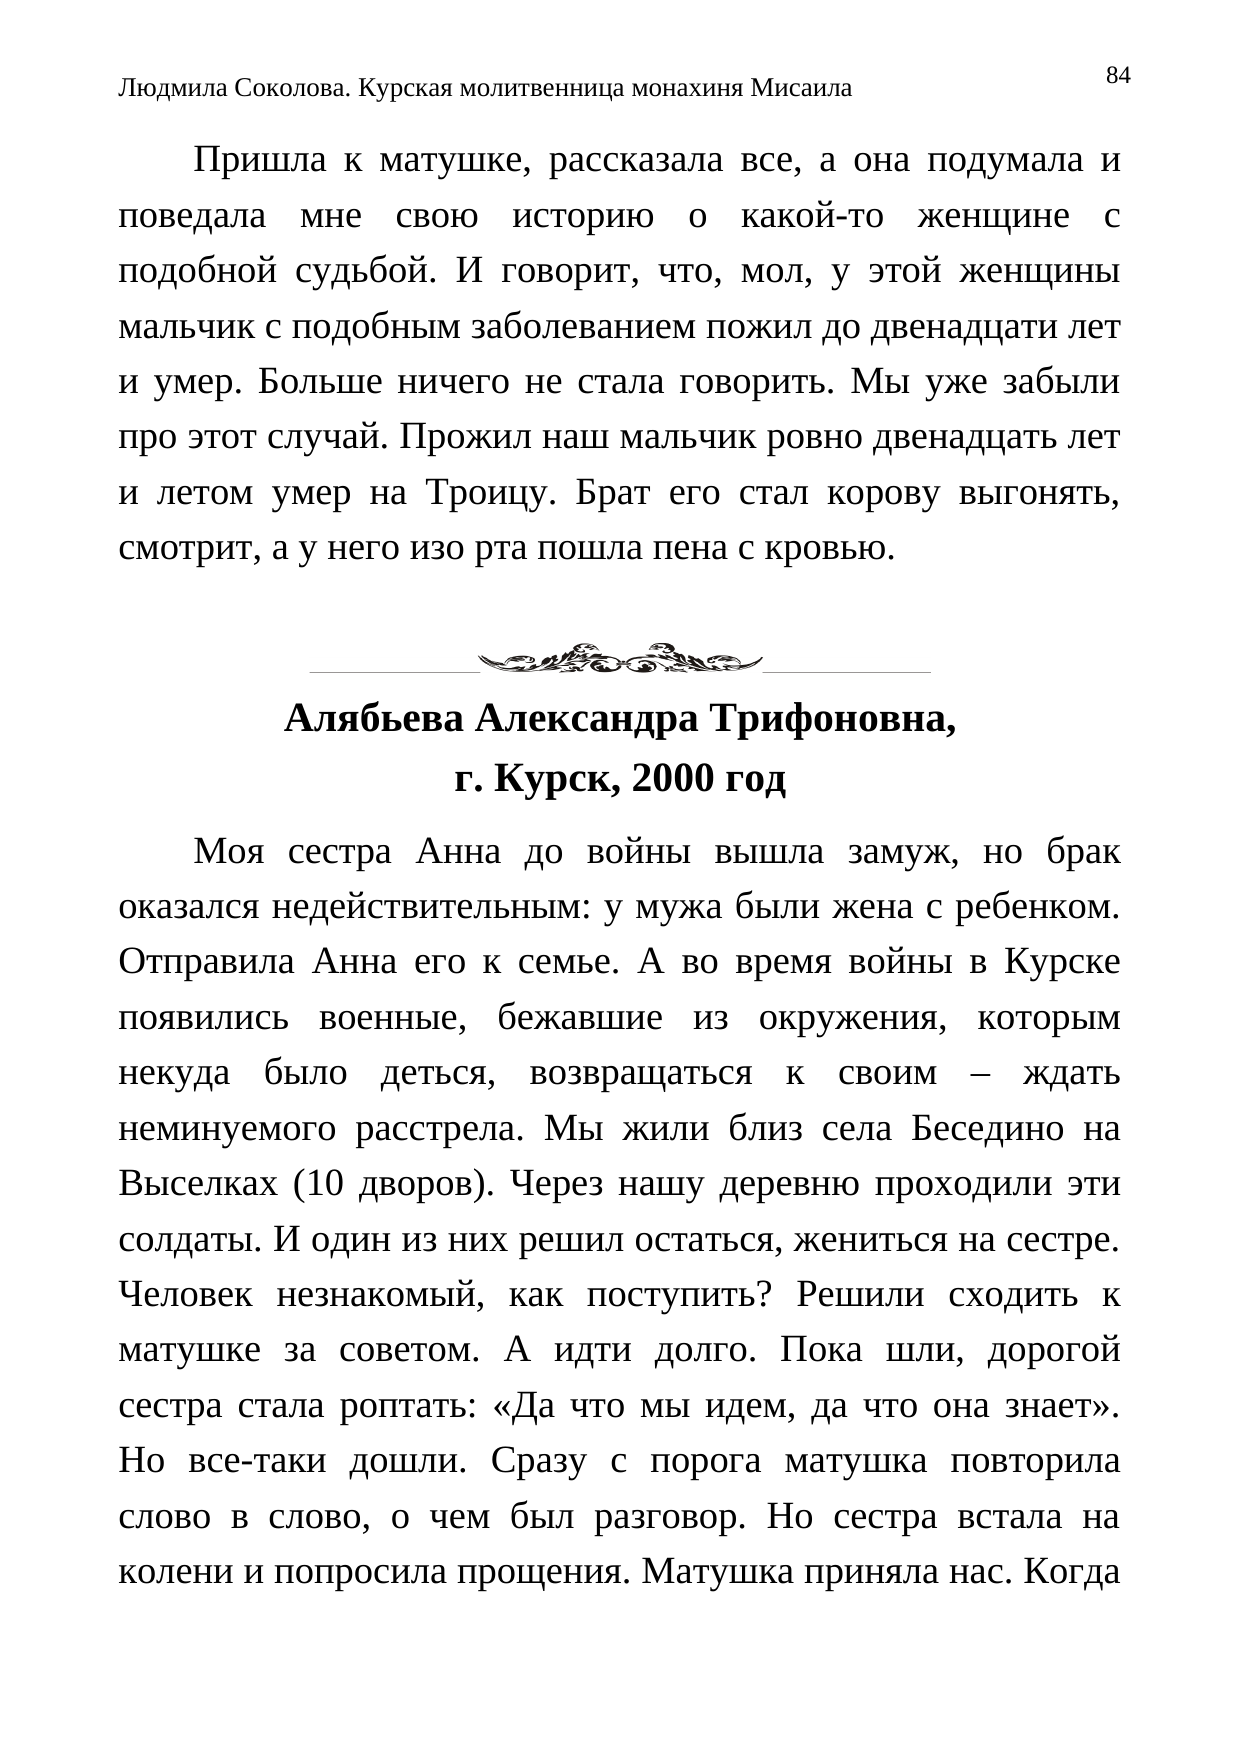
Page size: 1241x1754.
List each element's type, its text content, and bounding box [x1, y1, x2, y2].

text Моя сестра Анна до войны вышла замуж, но брак оказался недействительным: у мужа были жена с ребенком. Отправила Анна его к семье. А во время войны в Курске появились военные, бежавшие из окружения, которым некуда было деться, возвращаться к своим – ждать неминуемого расстрела. Мы жили близ села Беседино на Выселках (10 дворов). Через нашу деревню проходили эти солдаты. И один из них решил остаться, жениться на сестре. Человек незнакомый, как поступить? Решили сходить к матушке за советом. А идти долго. Пока шли, дорогой сестра стала роптать: «Да что мы идем, да что она знает». Но все-таки дошли. Сразу с порога матушка повторила слово в слово, о чем был разговор. Но сестра встала на колени и попросила прощения. Матушка приняла нас. Когда [118, 827, 1122, 1592]
text Алябьева Александра Трифоновна, [118, 692, 1122, 740]
picture [309, 643, 931, 673]
text Пришла к матушке, рассказала все, а она подумала и поведала мне свою историю о какой-то женщине с подобной судьбой. И говорит, что, мол, у этой женщины мальчик с подобным заболеванием пожил до двенадцати лет и умер. Больше ничего не стала говорить. Мы уже забыли про этот случай. Прожил наш мальчик ровно двенадцать лет и летом умер на Троицу. Брат его стал корову выгонять, смотрит, а у него изо рта пошла пена с кровью. [118, 136, 1122, 568]
text г. Курск, 2000 год [118, 752, 1122, 800]
